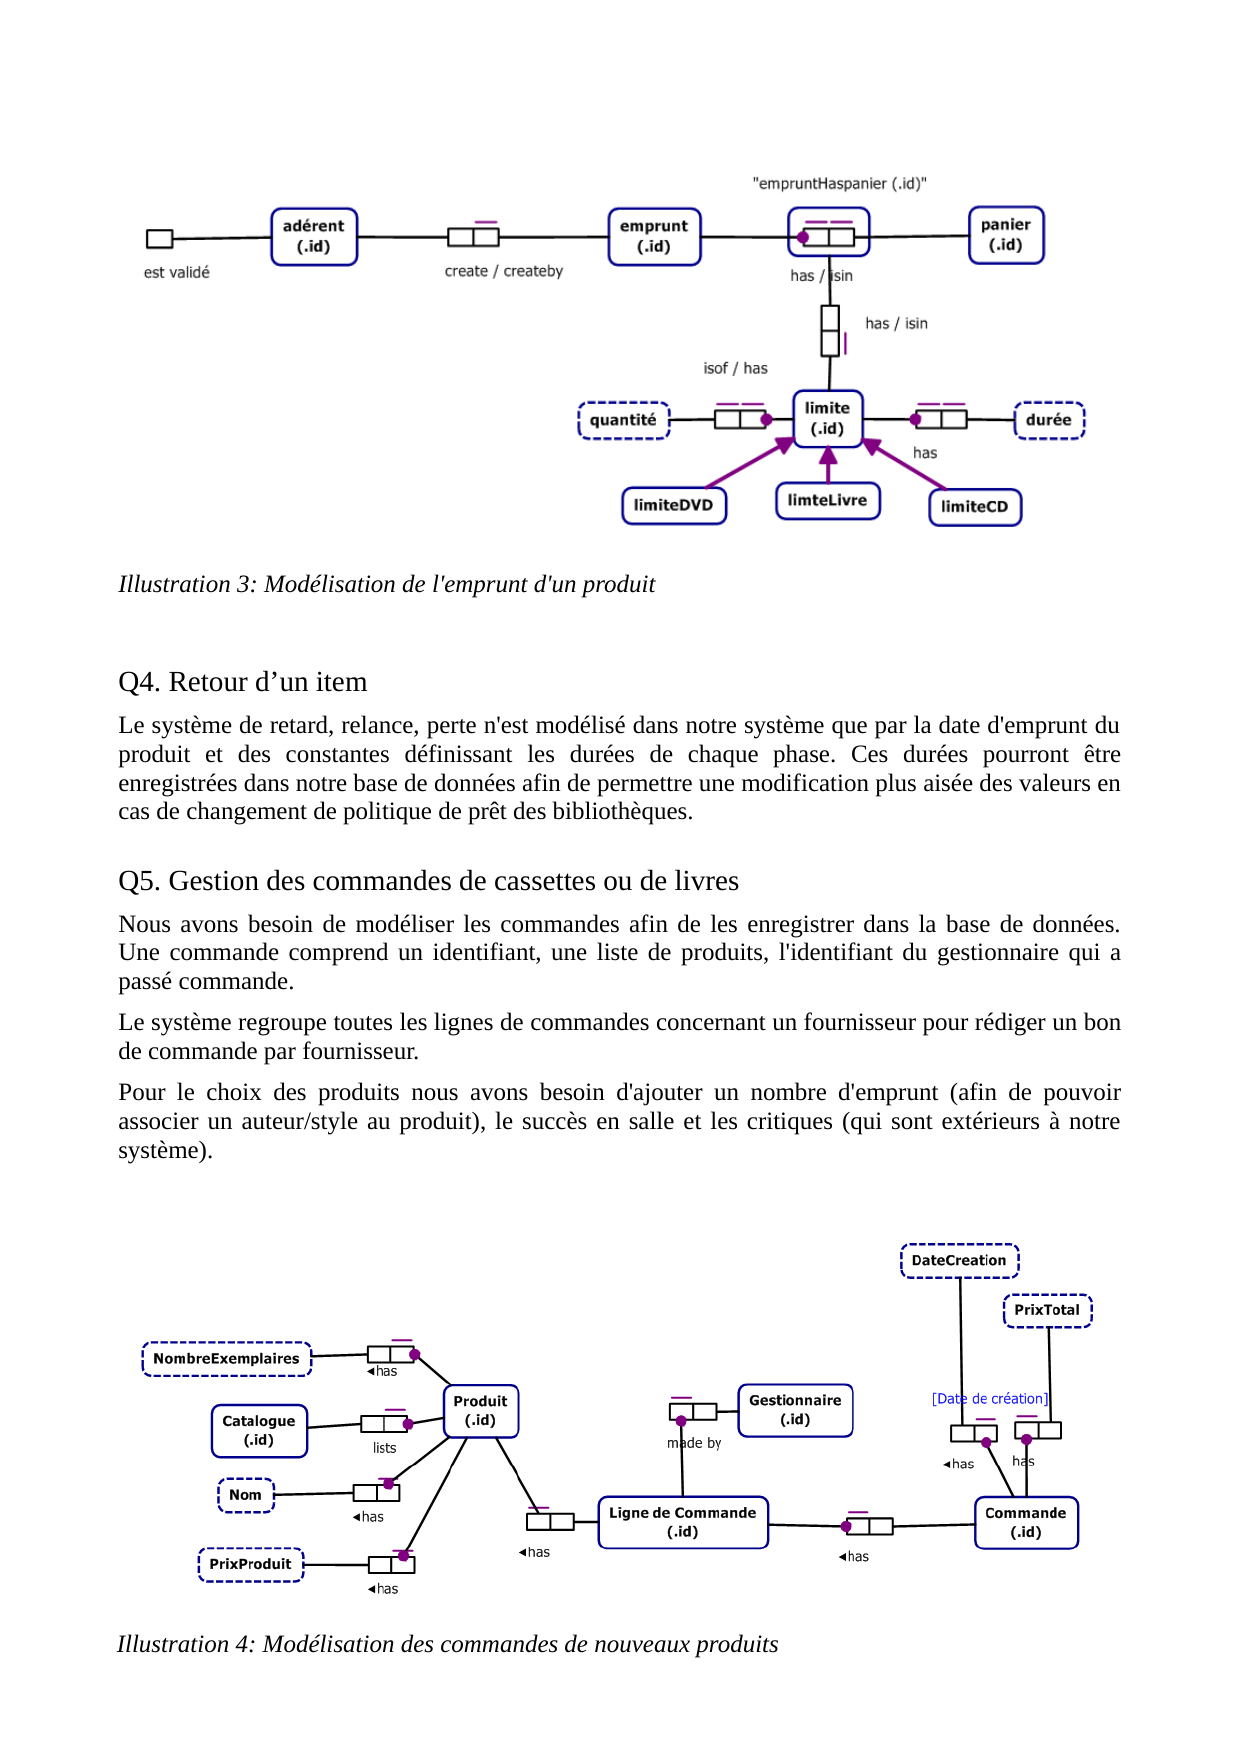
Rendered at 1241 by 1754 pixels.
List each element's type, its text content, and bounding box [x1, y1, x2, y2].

picture [116, 1220, 1121, 1630]
subtitle Q4. Retour d’un item [118, 664, 1122, 698]
text Le système de retard, relance, perte n'est modélisé dans notre système que par la date d'emprunt du produit et des constantes définissant les durées de chaque phase. Ces durées pourront être enregistrées dans notre base de données afin de permettre une modification plus aisée des valeurs en cas de changement de politique de prêt des bibliothèques. [118, 710, 1122, 825]
text Illustration 3: Modélisation de l'emprunt d'un produit [118, 570, 1122, 598]
text Illustration 4: Modélisation des commandes de nouveaux produits [117, 1630, 1121, 1658]
subtitle Q5. Gestion des commandes de cassettes ou de livres [118, 863, 1122, 896]
text Le système regroupe toutes les lignes de commandes concernant un fournisseur pour rédiger un bon de commande par fournisseur. [118, 1007, 1122, 1065]
picture [118, 130, 1123, 570]
text Nous avons besoin de modéliser les commandes afin de les enregistrer dans la base de données. Une commande comprend un identifiant, une liste de produits, l'identifiant du gestionnaire qui a passé commande. [118, 909, 1122, 995]
text Pour le choix des produits nous avons besoin d'ajouter un nombre d'emprunt (afin de pouvoir associer un auteur/style au produit), le succès en salle et les critiques (qui sont extérieurs à notre système). [118, 1077, 1122, 1164]
